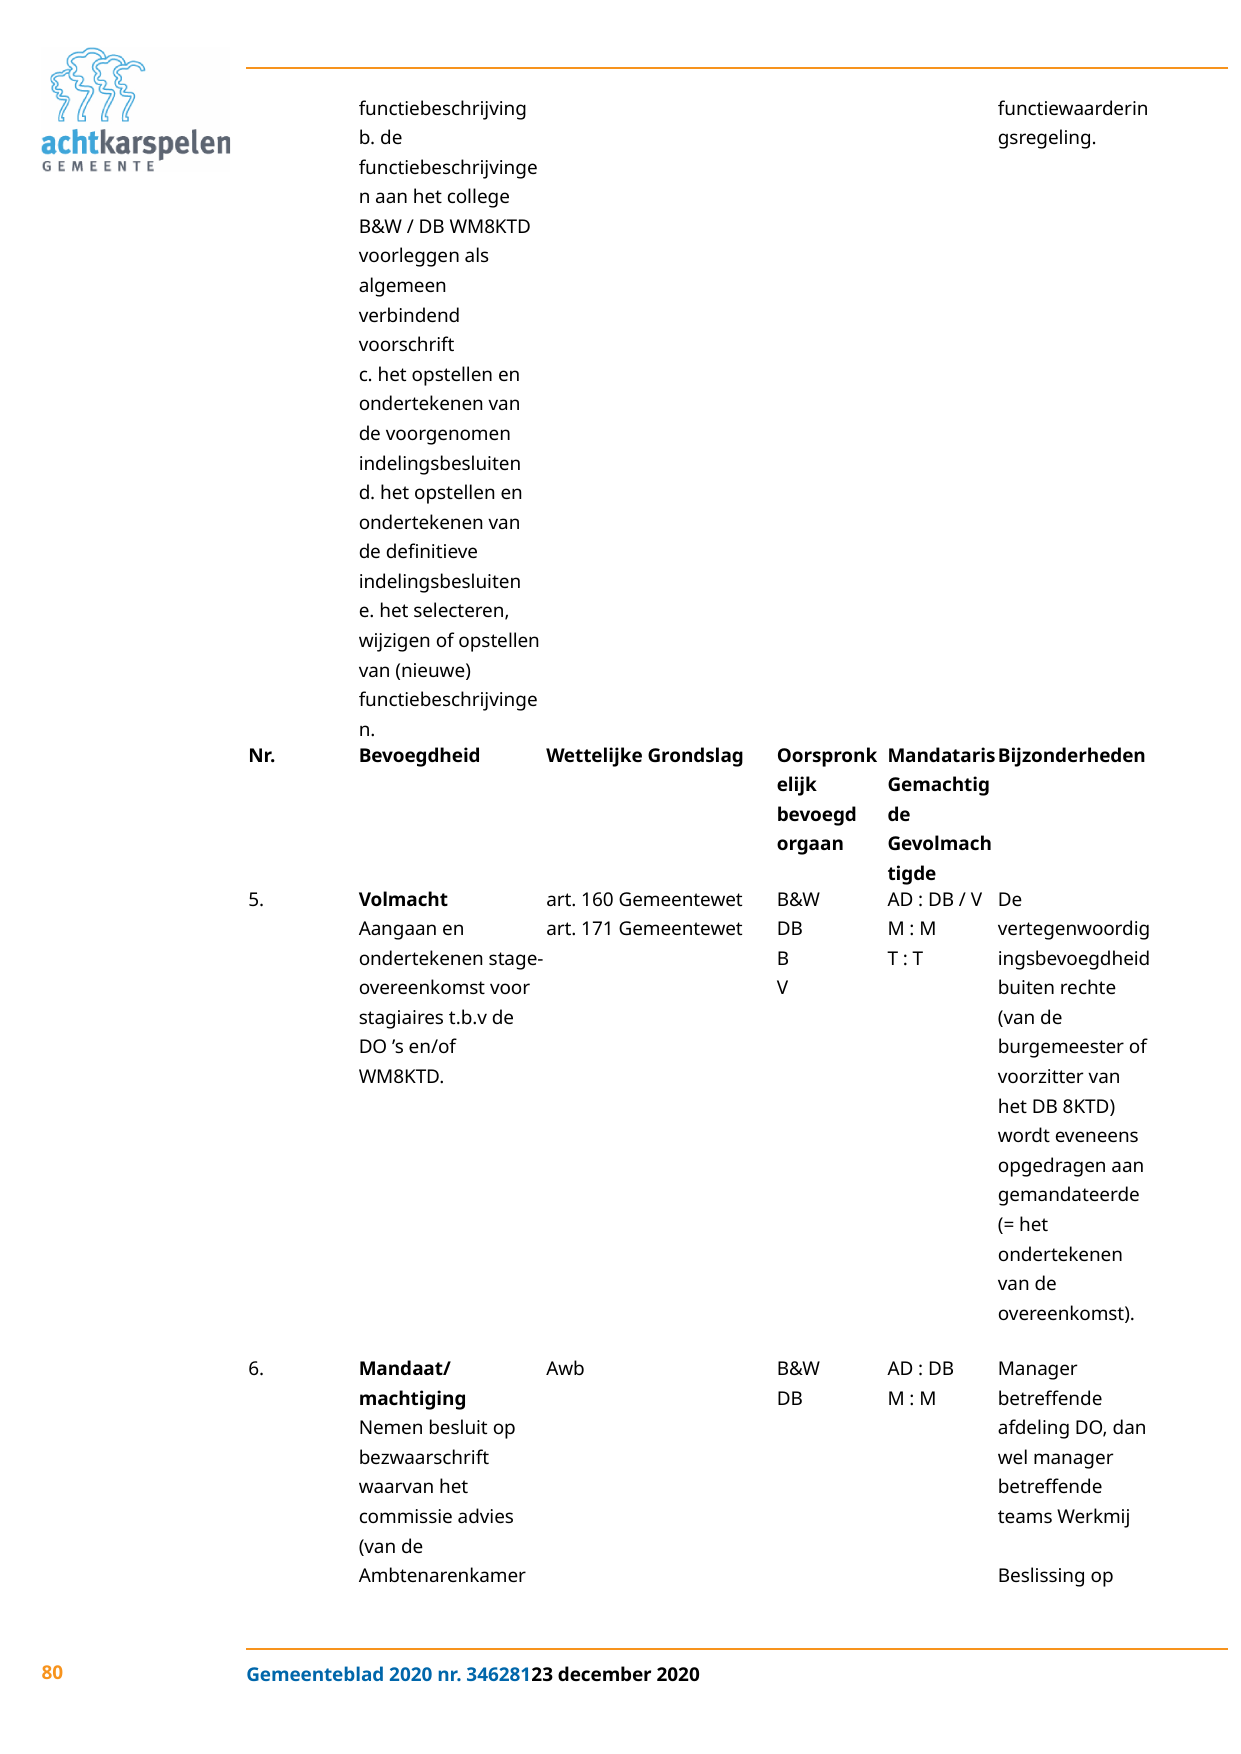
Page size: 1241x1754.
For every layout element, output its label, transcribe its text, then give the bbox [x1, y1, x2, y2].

table_cell 6. [248, 1355, 358, 1588]
table_cell Oorspronkelijk bevoegd orgaan [777, 742, 887, 886]
table_cell De vertegenwoordigingsbevoegdheid buiten rechte (van de burgemeester of voorzitter van het DB 8KTD) wordt eveneens opgedragen aan gemandateerde (= het ondertekenen van de overeenkomst). [998, 886, 1152, 1355]
table_cell art. 160 Gemeentewet art. 171 Gemeentewet [546, 886, 777, 1355]
table_cell Manager betreffende afdeling DO, dan wel manager betreffende teams Werkmij Beslissing op [998, 1355, 1152, 1588]
table_cell [777, 95, 887, 742]
table_cell Wettelijke Grondslag [546, 742, 777, 886]
table_cell B&W DB [777, 1355, 887, 1588]
table_cell Nr. [248, 742, 358, 886]
table_cell Bijzonderheden [998, 742, 1152, 886]
table_cell functiebeschrijving b. de functiebeschrijvingen aan het college B&W / DB WM8KTD voorleggen als algemeen verbindend voorschrift c. het opstellen en ondertekenen van de voorgenomen indelingsbesluiten d. het opstellen en ondertekenen van de definitieve indelingsbesluiten e. het selecteren, wijzigen of opstellen van (nieuwe) functiebeschrijvingen. [359, 95, 546, 742]
table_cell functiewaarderingsregeling. [998, 95, 1152, 742]
picture [41, 47, 231, 172]
table_cell B&W DB B V [777, 886, 887, 1355]
table_cell AD : DB M : M [887, 1355, 998, 1588]
table_cell Mandaat/machtiging Nemen besluit op bezwaarschrift waarvan het commissie advies (van de Ambtenarenkamer [359, 1355, 546, 1588]
table_cell [887, 95, 998, 742]
table_cell Bevoegdheid [359, 742, 546, 886]
table_cell AD : DB / V M : M T : T [887, 886, 998, 1355]
table_cell Awb [546, 1355, 777, 1588]
table_cell [248, 95, 358, 742]
table_cell 5. [248, 886, 358, 1355]
table_cell [546, 95, 777, 742]
table_cell Volmacht Aangaan en ondertekenen stage-overeenkomst voor stagiaires t.b.v de DO ’s en/of WM8KTD. [359, 886, 546, 1355]
table_cell Mandataris Gemachtigde Gevolmachtigde [887, 742, 998, 886]
